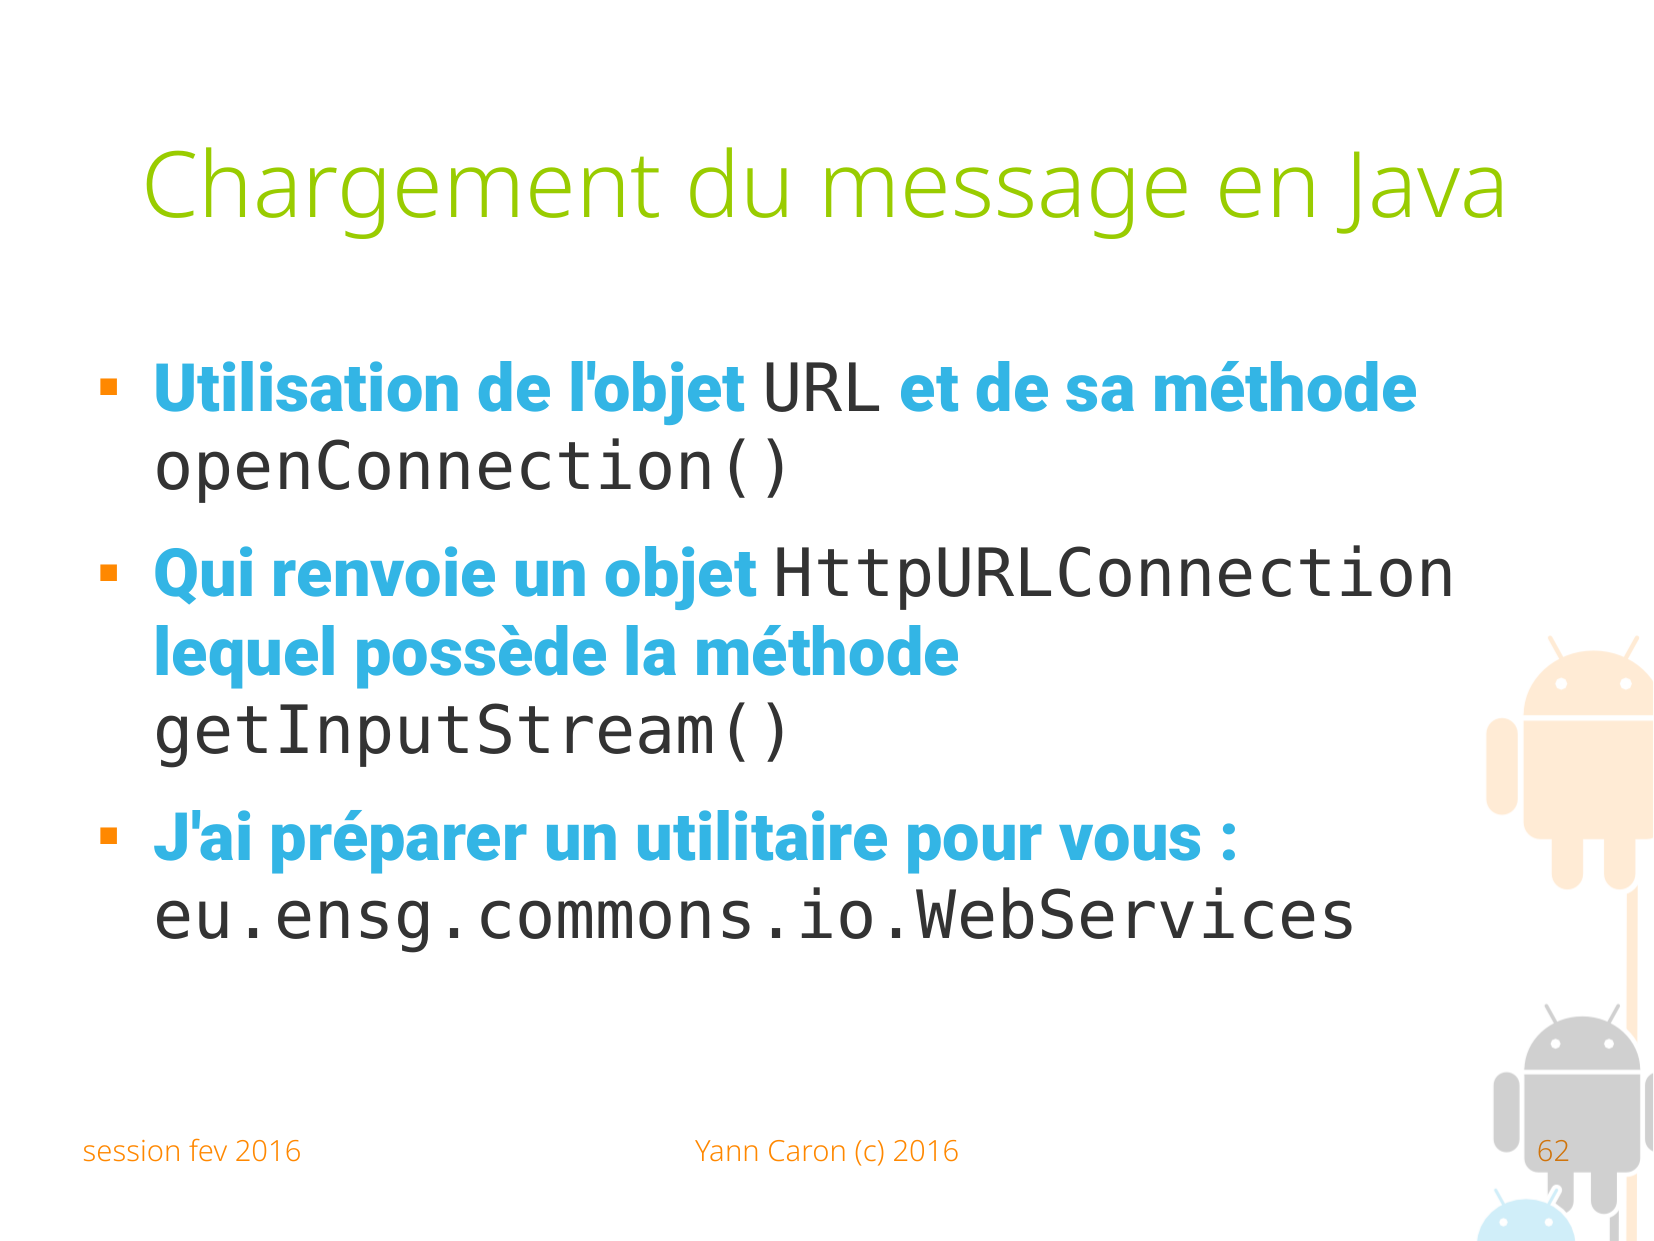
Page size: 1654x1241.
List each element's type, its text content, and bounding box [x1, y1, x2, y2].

list Utilisation de l'objet URL et de sa méthode openConnection() Qui renvoie un objet HttpURLConnection lequel possède la méthode getInputStream() J'ai préparer un utilitaire pour vous : eu.ensg.commons.io.WebServices [82, 349, 1571, 1069]
title Chargement du message en Java [82, 75, 1571, 290]
picture [240, 423, 1654, 1241]
